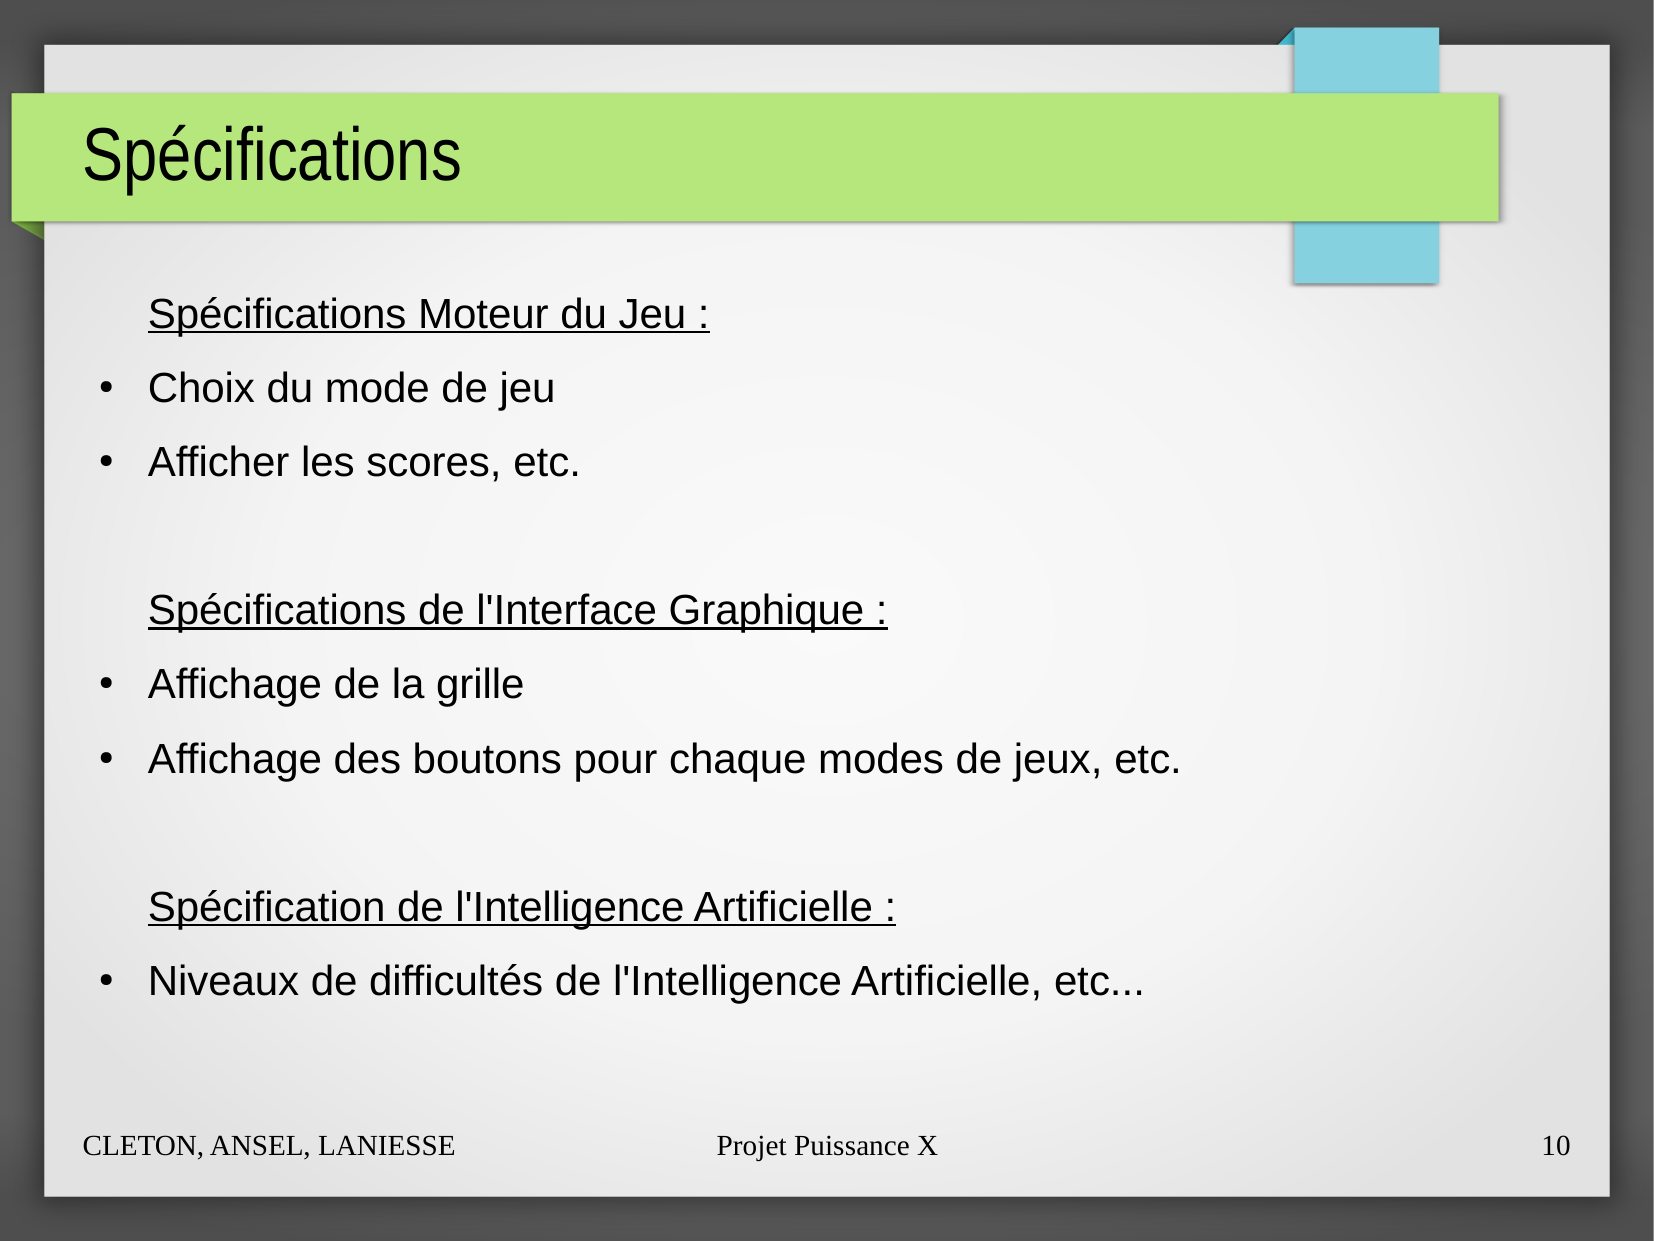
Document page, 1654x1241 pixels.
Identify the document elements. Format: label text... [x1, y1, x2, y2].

title Spécifications [82, 94, 1264, 213]
picture [0, 0, 1654, 1241]
list Spécifications Moteur du Jeu : Choix du mode de jeu Afficher les scores, etc. Spécifications de l'Interface Graphique : Affichage de la grille Affichage des boutons pour chaque modes de jeux, etc. Spécification de l'Intelligence Artificielle : Niveaux de difficultés de l'Intelligence Artificielle, etc... [82, 290, 1571, 1010]
